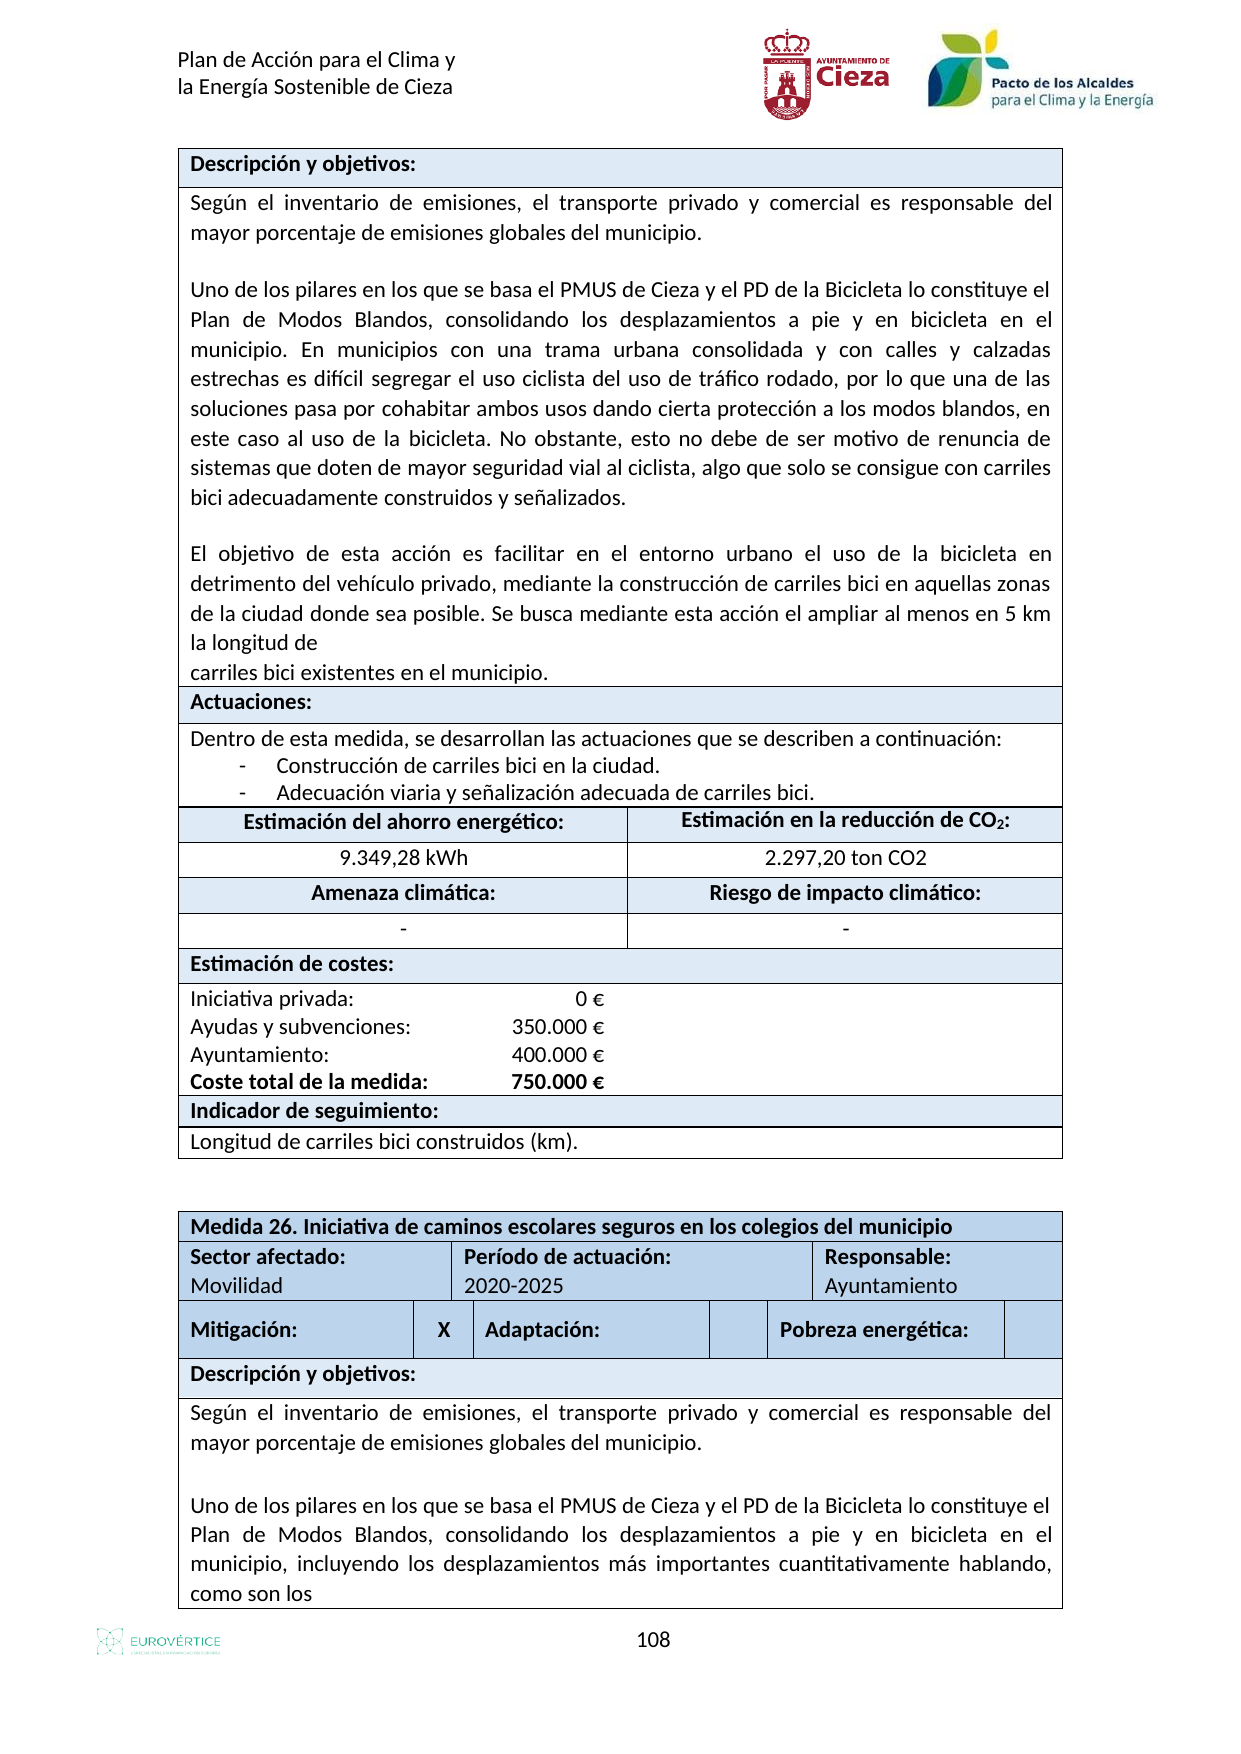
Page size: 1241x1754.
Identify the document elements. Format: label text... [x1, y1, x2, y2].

table_cell - [628, 914, 1062, 948]
table_cell [1005, 1301, 1062, 1358]
table_cell Actuaciones: [179, 687, 1062, 723]
table_cell 9.349,28 kWh [179, 843, 627, 877]
picture [755, 22, 897, 125]
table_cell X [414, 1301, 473, 1358]
table_cell Sector afectado: Movilidad [179, 1242, 451, 1300]
table_cell Amenaza climática: [179, 878, 627, 913]
table_cell Estimación de costes: [179, 949, 1062, 983]
table_cell Pobreza energética: [768, 1301, 1004, 1358]
table_cell - [179, 914, 627, 948]
table_cell Indicador de seguimiento: [179, 1096, 1062, 1126]
table_cell Estimación del ahorro energético: [179, 808, 627, 842]
table_cell Riesgo de impacto climático: [628, 878, 1062, 913]
table_cell Mitigación: [179, 1301, 413, 1358]
table_cell Descripción y objetivos: [179, 1359, 1062, 1397]
table_cell Período de actuación: 2020-2025 [452, 1242, 812, 1300]
table_cell [710, 1301, 767, 1358]
table_header Descripción y objetivos: [179, 149, 1062, 187]
table_cell Según el inventario de emisiones, el transporte privado y comercial es responsable del mayor porcentaje de emisiones globales del municipio. Uno de los pilares en los que se basa el PMUS de Cieza y el PD de la Bicicleta lo constituye el Plan de Modos Blandos, consolidando los desplazamientos a pie y en bicicleta en el municipio. En municipios con una trama urbana consolidada y con calles y calzadas estrechas es difícil segregar el uso ciclista del uso de tráfico rodado, por lo que una de las soluciones pasa por cohabitar ambos usos dando cierta protección a los modos blandos, en este caso al uso de la bicicleta. No obstante, esto no debe de ser motivo de renuncia de sistemas que doten de mayor seguridad vial al ciclista, algo que solo se consigue con carriles bici adecuadamente construidos y señalizados. El objetivo de esta acción es facilitar en el entorno urbano el uso de la bicicleta en detrimento del vehículo privado, mediante la construcción de carriles bici en aquellas zonas de la ciudad donde sea posible. Se busca mediante esta acción el ampliar al menos en 5 km la longitud de carriles bici existentes en el municipio. [179, 188, 1062, 686]
table_cell 2.297,20 ton CO2 [628, 843, 1062, 877]
table_cell Longitud de carriles bici construidos (km). [179, 1128, 1062, 1158]
table_cell Responsable: Ayuntamiento [813, 1242, 1062, 1300]
table_cell Según el inventario de emisiones, el transporte privado y comercial es responsable del mayor porcentaje de emisiones globales del municipio. Uno de los pilares en los que se basa el PMUS de Cieza y el PD de la Bicicleta lo constituye el Plan de Modos Blandos, consolidando los desplazamientos a pie y en bicicleta en el municipio, incluyendo los desplazamientos más importantes cuantitativamente hablando, como son los [179, 1399, 1062, 1608]
table_header Medida 26. Iniciativa de caminos escolares seguros en los colegios del municipio [179, 1212, 1062, 1241]
table_cell Iniciativa privada: 0 € Ayudas y subvenciones: 350.000 € Ayuntamiento: 400.000 € Coste total de la medida: 750.000 € [179, 984, 1062, 1095]
table_cell Dentro de esta medida, se desarrollan las actuaciones que se describen a continuación: Construcción de carriles bici en la ciudad. Adecuación viaria y señalización adecuada de carriles bici. [179, 724, 1062, 806]
table_cell Adaptación: [474, 1301, 709, 1358]
picture [96, 1628, 221, 1655]
picture [921, 23, 1159, 114]
table_cell Estimación en la reducción de CO2: [628, 808, 1062, 842]
